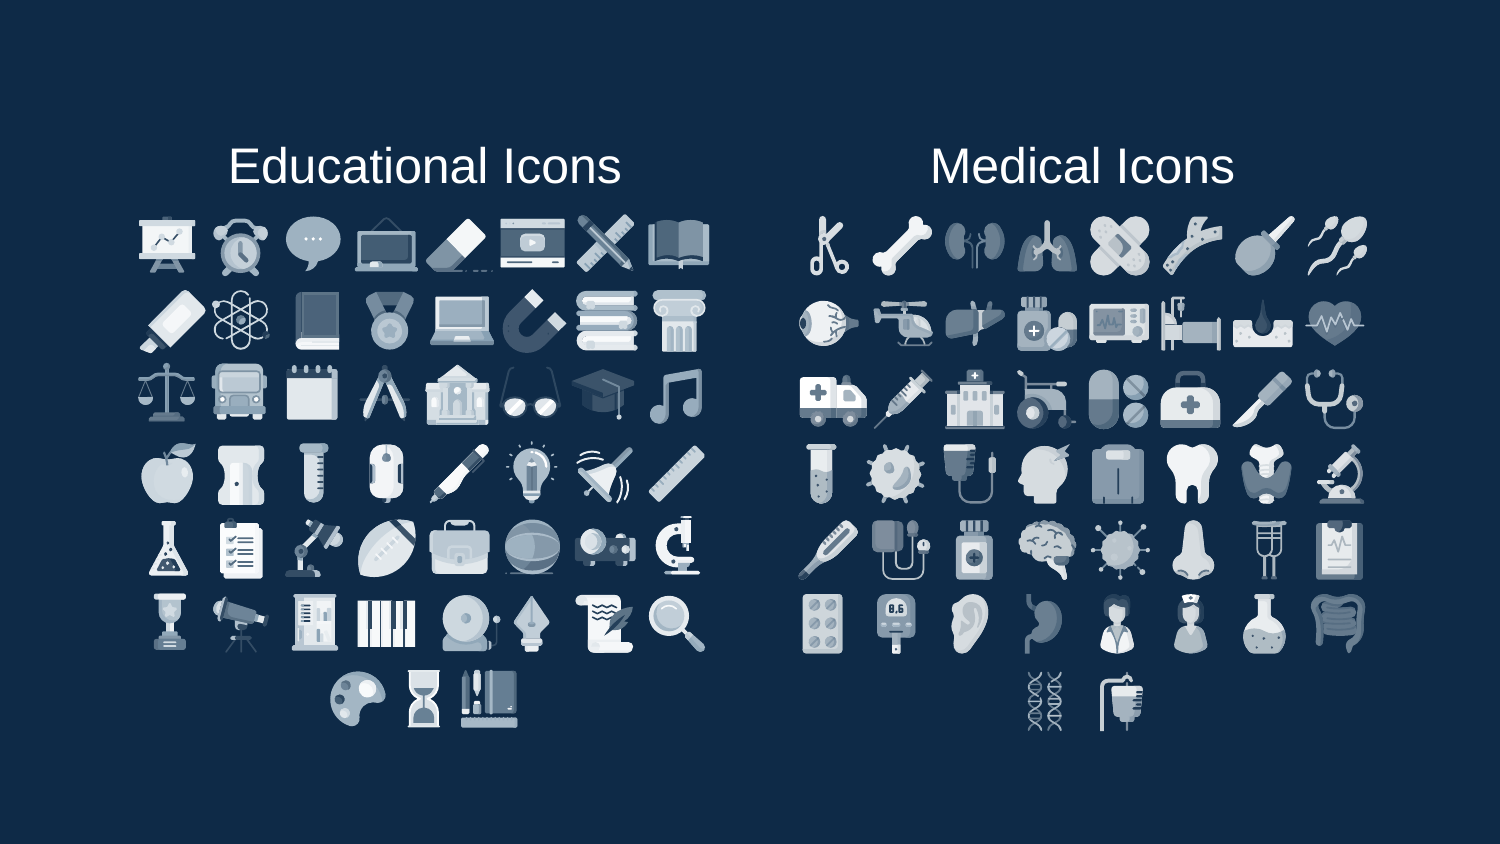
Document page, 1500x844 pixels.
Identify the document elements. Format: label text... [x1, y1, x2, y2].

text_box [285, 519, 343, 577]
text_box [648, 219, 710, 270]
text_box [220, 517, 263, 579]
text_box [213, 218, 268, 277]
text_box [285, 216, 341, 272]
text_box [576, 290, 638, 351]
text_box [648, 445, 705, 502]
text_box [1018, 520, 1077, 580]
text_box [153, 593, 186, 650]
text_box [1317, 444, 1365, 504]
text_box [1024, 594, 1062, 654]
text_box [1017, 220, 1077, 272]
text_box [1305, 301, 1365, 346]
text_box [407, 670, 441, 728]
text_box [799, 374, 867, 427]
text_box [138, 362, 195, 422]
text_box [1090, 216, 1150, 276]
text_box [425, 364, 490, 425]
text_box [1232, 371, 1292, 428]
text_box [213, 596, 269, 653]
text_box [877, 594, 916, 654]
text_box [484, 669, 517, 715]
text_box [218, 445, 265, 505]
text_box [299, 443, 329, 503]
text_box [1092, 444, 1144, 504]
text_box [1316, 520, 1363, 580]
text_box [616, 475, 623, 504]
text_box [354, 217, 418, 272]
text_box [211, 363, 267, 420]
text_box [330, 671, 386, 727]
text_box [212, 290, 270, 350]
text_box Medical Icons [797, 118, 1369, 198]
text_box [1310, 594, 1366, 654]
text_box [648, 595, 706, 652]
text_box [872, 520, 931, 580]
text_box [1047, 671, 1062, 732]
text_box [430, 296, 494, 346]
text_box [513, 596, 550, 652]
text_box [976, 222, 1005, 269]
text_box [1088, 369, 1119, 430]
text_box [575, 594, 634, 653]
text_box [1307, 216, 1367, 276]
text_box [655, 516, 701, 575]
text_box [1089, 303, 1149, 343]
text_box [505, 519, 560, 575]
text_box [650, 368, 702, 424]
text_box [139, 216, 196, 273]
text_box [425, 218, 486, 272]
text_box [357, 600, 416, 647]
text_box [577, 447, 633, 503]
text_box [429, 444, 489, 504]
text_box [1017, 370, 1077, 429]
text_box [369, 444, 404, 503]
text_box [1241, 444, 1292, 504]
text_box [1100, 594, 1134, 654]
text_box [442, 595, 501, 652]
text_box [951, 594, 989, 654]
text_box [473, 700, 482, 715]
text_box [1172, 520, 1215, 580]
text_box [574, 528, 636, 566]
text_box [576, 214, 634, 272]
text_box [872, 216, 932, 276]
text_box [1100, 671, 1143, 732]
text_box [141, 443, 196, 504]
text_box [579, 450, 601, 457]
text_box [461, 670, 470, 715]
text_box [810, 215, 849, 276]
text_box [500, 218, 565, 268]
text_box [1235, 216, 1295, 276]
text_box [623, 479, 629, 501]
text_box [571, 369, 635, 420]
text_box [955, 520, 993, 580]
text_box [865, 444, 925, 504]
text_box [1174, 594, 1208, 654]
text_box [799, 300, 859, 347]
text_box [359, 365, 411, 422]
text_box [873, 300, 933, 347]
text_box [1162, 216, 1223, 276]
text_box [1251, 520, 1287, 580]
text_box [365, 291, 414, 350]
text_box [873, 369, 933, 429]
text_box [1018, 444, 1070, 504]
text_box [1123, 402, 1149, 428]
text_box [1166, 444, 1218, 504]
text_box [1307, 216, 1339, 247]
text_box [513, 448, 551, 504]
text_box [499, 366, 562, 419]
text_box [652, 290, 707, 352]
text_box [1160, 370, 1221, 428]
text_box [1017, 295, 1077, 351]
text_box [798, 520, 858, 580]
text_box [358, 519, 416, 578]
text_box [291, 594, 339, 651]
text_box [802, 594, 843, 654]
text_box [286, 365, 338, 420]
text_box [576, 457, 604, 464]
text_box Educational Icons [139, 118, 711, 198]
text_box [1243, 594, 1286, 654]
text_box [943, 444, 996, 504]
text_box [1304, 369, 1364, 430]
text_box [502, 289, 567, 353]
text_box [1336, 244, 1367, 276]
text_box [149, 521, 188, 576]
text_box [806, 444, 837, 504]
text_box [429, 519, 490, 574]
text_box [1233, 299, 1293, 348]
text_box [473, 669, 481, 697]
text_box [945, 300, 1005, 346]
text_box [1123, 374, 1149, 401]
text_box [945, 222, 974, 269]
text_box [295, 291, 340, 350]
text_box [139, 290, 206, 354]
text_box [945, 369, 1005, 430]
text_box [461, 716, 518, 728]
text_box [1090, 520, 1150, 580]
text_box [1161, 296, 1221, 351]
text_box [1027, 671, 1043, 732]
